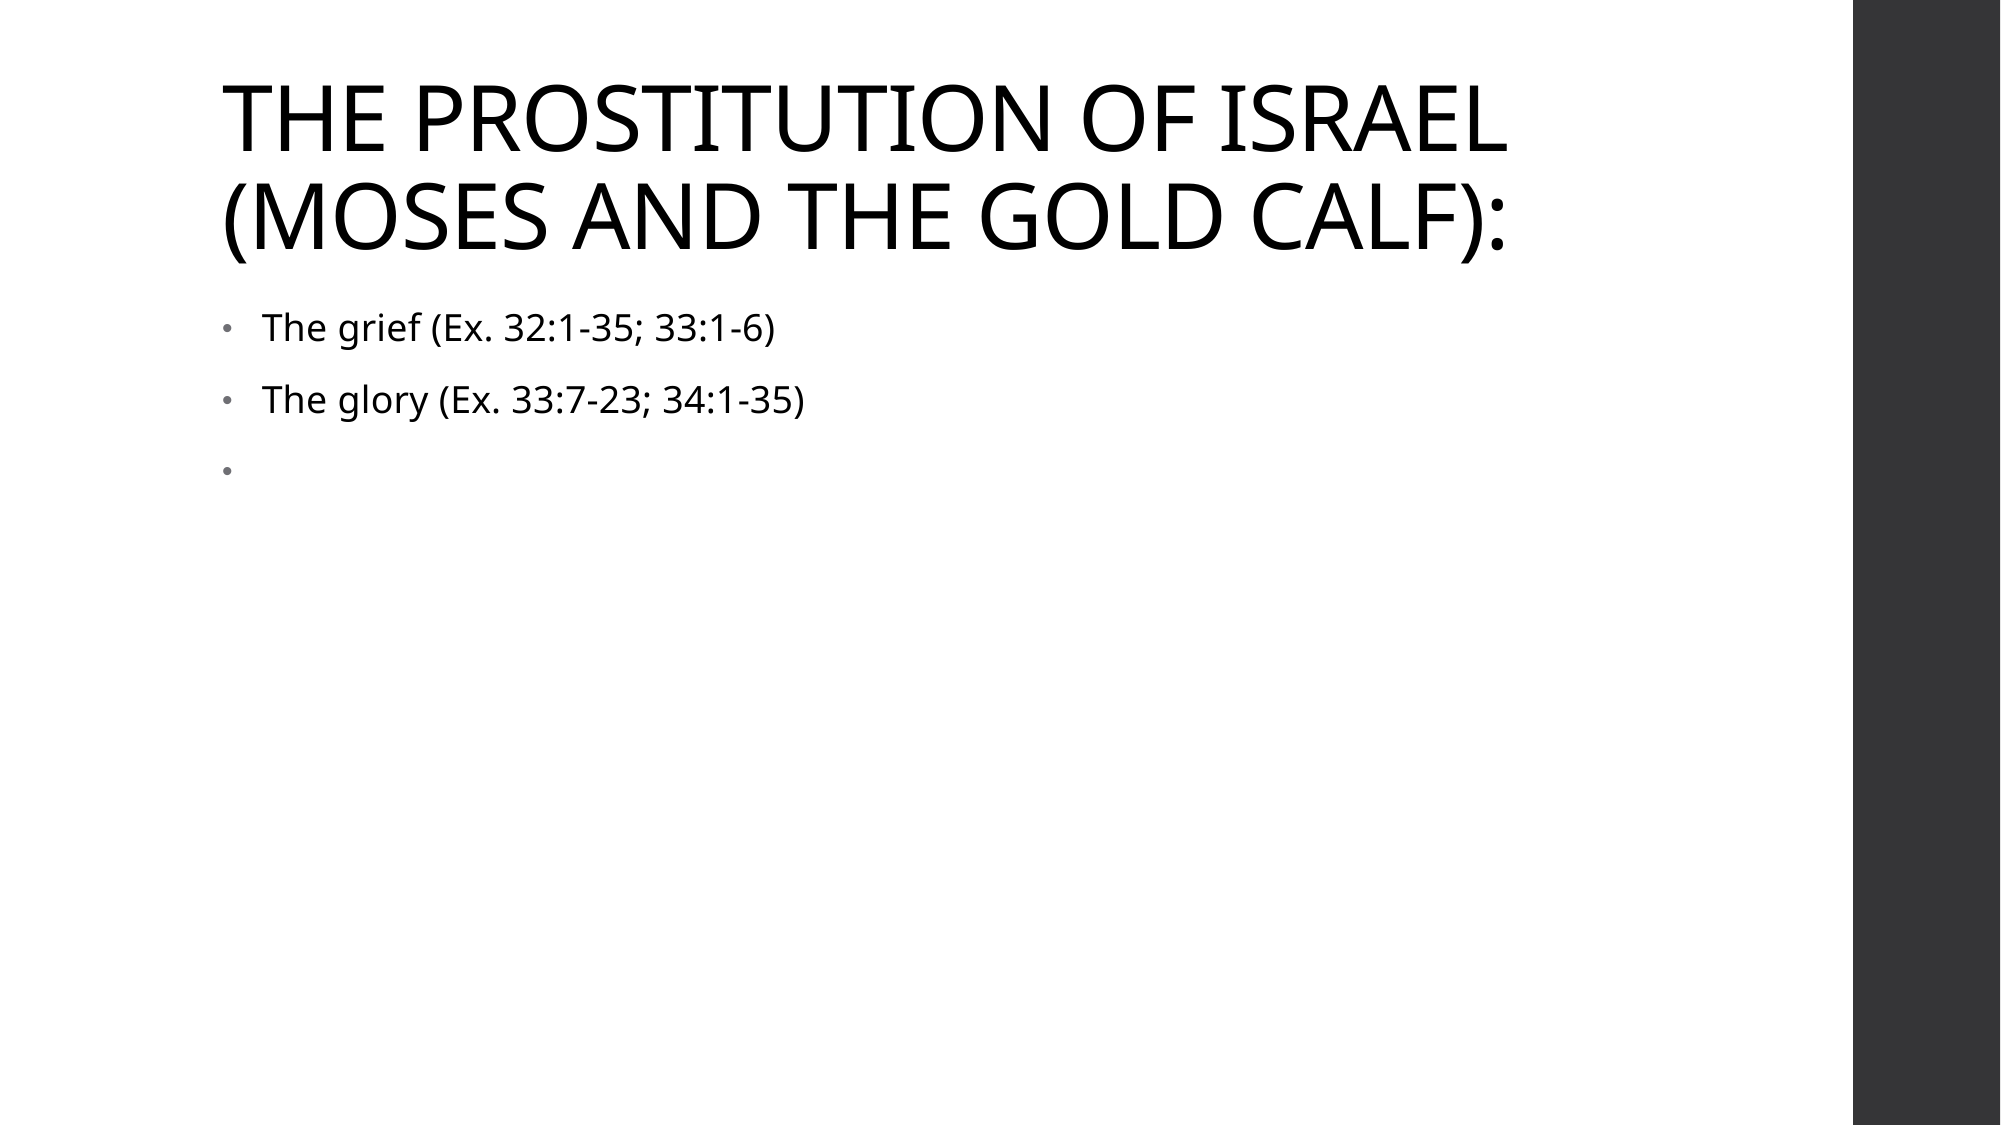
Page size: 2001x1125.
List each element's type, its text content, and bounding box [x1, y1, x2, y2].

list The grief (Ex. 32:1-35; 33:1-6) The glory (Ex. 33:7-23; 34:1-35) [206, 299, 1617, 1014]
title THE PROSTITUTION OF ISRAEL (MOSES AND THE GOLD CALF): [206, 60, 1797, 278]
